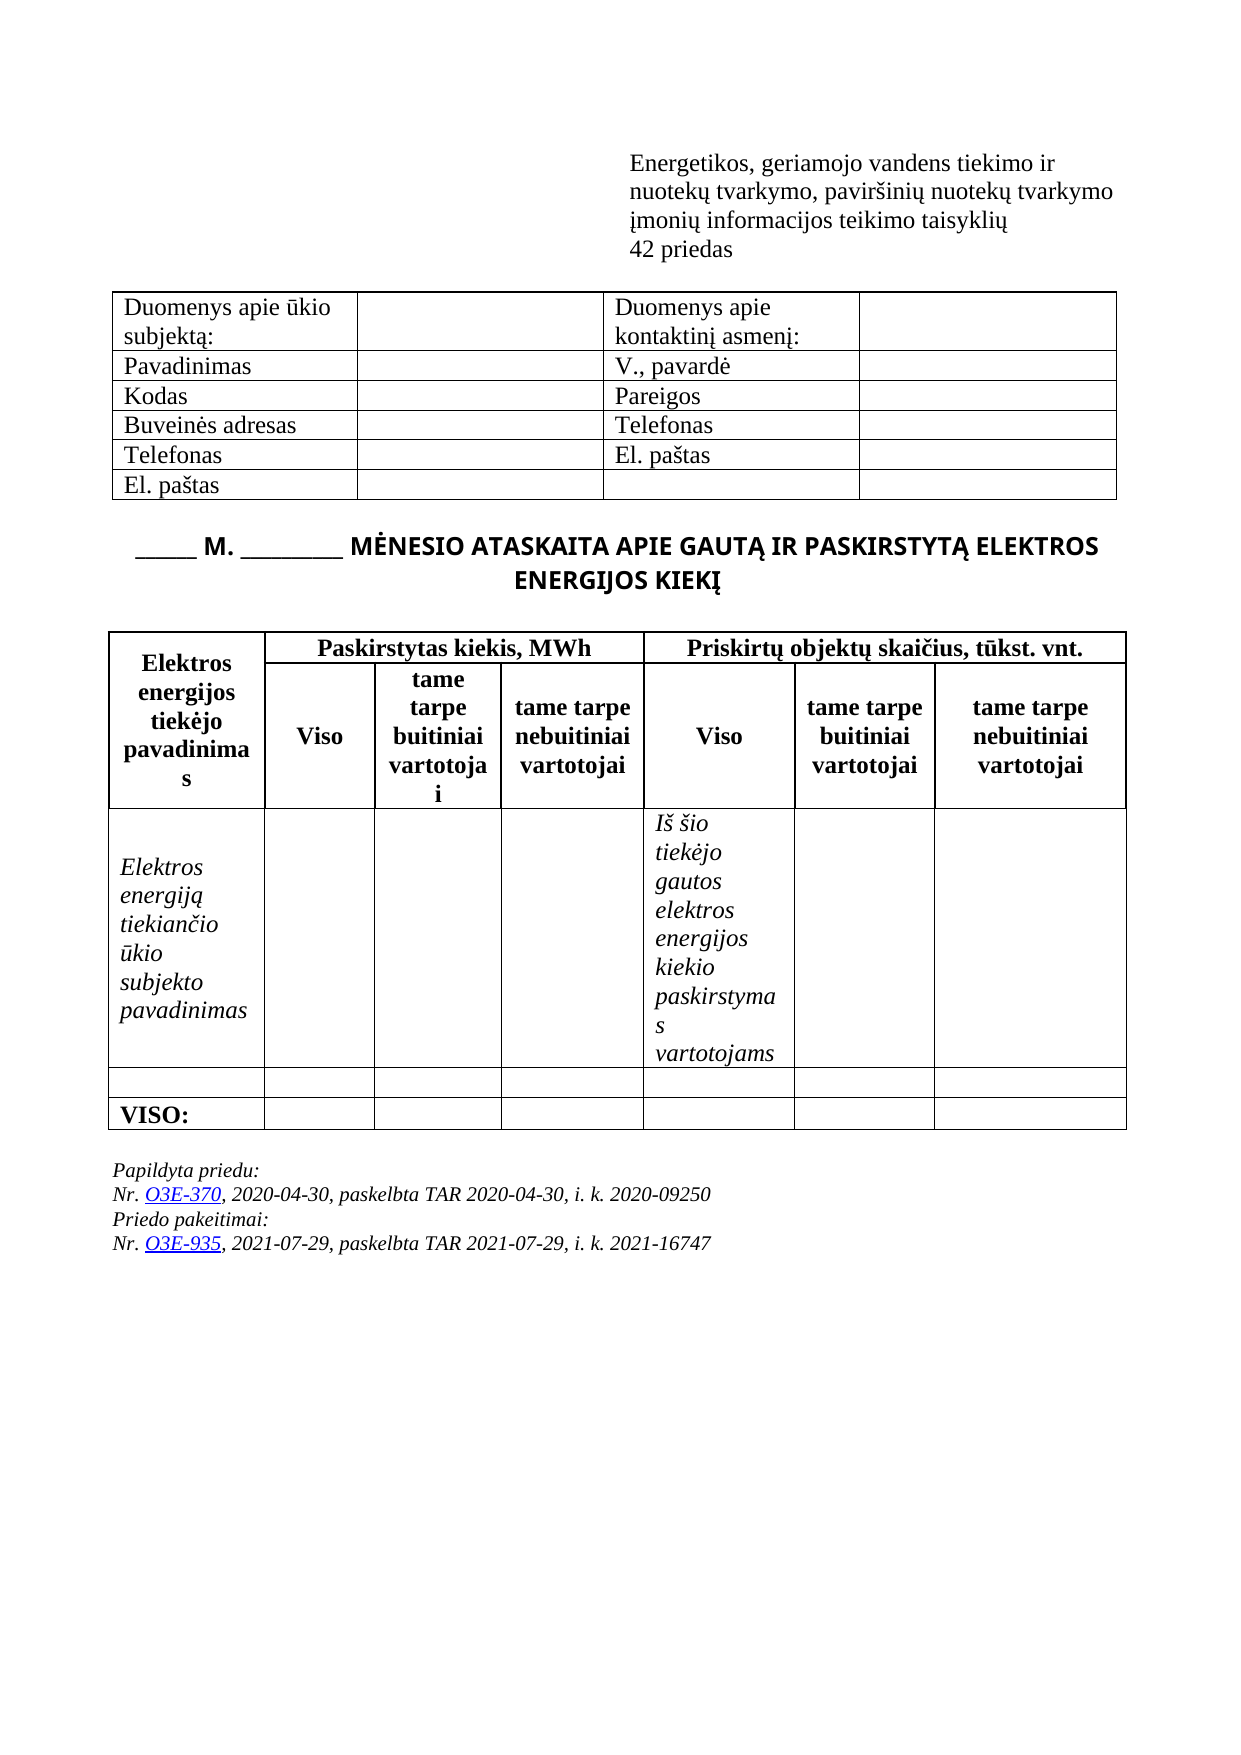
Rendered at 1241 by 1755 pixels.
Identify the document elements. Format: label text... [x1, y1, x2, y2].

table_cell Kodas [113, 381, 357, 409]
table_cell [109, 1068, 264, 1097]
table_header Duomenys apie ūkio subjektą: [113, 293, 357, 350]
table_cell [502, 809, 643, 1067]
table_header [860, 293, 1116, 350]
table_cell [265, 1068, 374, 1097]
text Papildyta priedu: [112, 1158, 1122, 1182]
table_cell [265, 1098, 374, 1128]
table_cell [358, 470, 603, 499]
table_cell Telefonas [604, 411, 859, 439]
text ______ m. __________ mėnesio ataskaita apie gautą IR paskirstytą elektros energijos kiekį [112, 529, 1122, 597]
text Priedo pakeitimai: [112, 1206, 1122, 1231]
table_cell [375, 1068, 501, 1097]
table_cell [795, 1098, 934, 1128]
table_cell tame tarpe buitiniai vartotojai [376, 664, 500, 807]
table_cell Viso [266, 664, 374, 807]
table_cell [860, 440, 1116, 469]
table_cell Elektros energiją tiekiančio ūkio subjekto pavadinimas [109, 809, 264, 1067]
table_cell [375, 809, 501, 1067]
table_cell tame tarpe nebuitiniai vartotojai [502, 664, 643, 807]
table_cell [358, 411, 603, 439]
table_cell [860, 411, 1116, 439]
table_cell VISO: [109, 1098, 264, 1128]
table_header Duomenys apie kontaktinį asmenį: [604, 293, 859, 350]
table_cell Pareigos [604, 381, 859, 409]
table_cell Iš šio tiekėjo gautos elektros energijos kiekio paskirstymas vartotojams [644, 809, 794, 1067]
text 42 priedas [629, 234, 1122, 263]
table_cell [644, 1068, 794, 1097]
table_cell [860, 470, 1116, 499]
table_cell [502, 1098, 643, 1128]
text Energetikos, geriamojo vandens tiekimo ir [112, 148, 1122, 176]
text įmonių informacijos teikimo taisyklių [629, 205, 1122, 234]
table_header Priskirtų objektų skaičius, tūkst. vnt. [645, 633, 1125, 662]
table_cell [935, 1098, 1126, 1128]
table_cell Viso [645, 664, 794, 807]
table_cell Buveinės adresas [113, 411, 357, 439]
table_cell Telefonas [113, 440, 357, 469]
table_cell tame tarpe nebuitiniai vartotojai [936, 664, 1125, 807]
table_cell [644, 1098, 794, 1128]
table_cell tame tarpe buitiniai vartotojai [796, 664, 934, 807]
table_cell [935, 809, 1126, 1067]
table_cell [795, 1068, 934, 1097]
table_cell [375, 1098, 501, 1128]
table_header Elektros energijos tiekėjo pavadinimas [110, 633, 264, 807]
table_cell [502, 1068, 643, 1097]
text nuotekų tvarkymo, paviršinių nuotekų tvarkymo [629, 176, 1122, 205]
table_cell [358, 440, 603, 469]
table_cell El. paštas [113, 470, 357, 499]
table_header [358, 293, 603, 350]
table_cell [860, 351, 1116, 380]
table_header Paskirstytas kiekis, MWh [266, 633, 643, 662]
table_cell [935, 1068, 1126, 1097]
table_cell [358, 351, 603, 380]
table_cell [860, 381, 1116, 409]
table_cell Pavadinimas [113, 351, 357, 380]
table_cell El. paštas [604, 440, 859, 469]
table_cell [604, 470, 859, 499]
table_cell [795, 809, 934, 1067]
table_cell [358, 381, 603, 409]
table_cell [265, 809, 374, 1067]
text Nr. O3E-935, 2021-07-29, paskelbta TAR 2021-07-29, i. k. 2021-16747 [112, 1231, 1122, 1254]
table_cell V., pavardė [604, 351, 859, 380]
text Nr. O3E-370, 2020-04-30, paskelbta TAR 2020-04-30, i. k. 2020-09250 [112, 1182, 1122, 1206]
